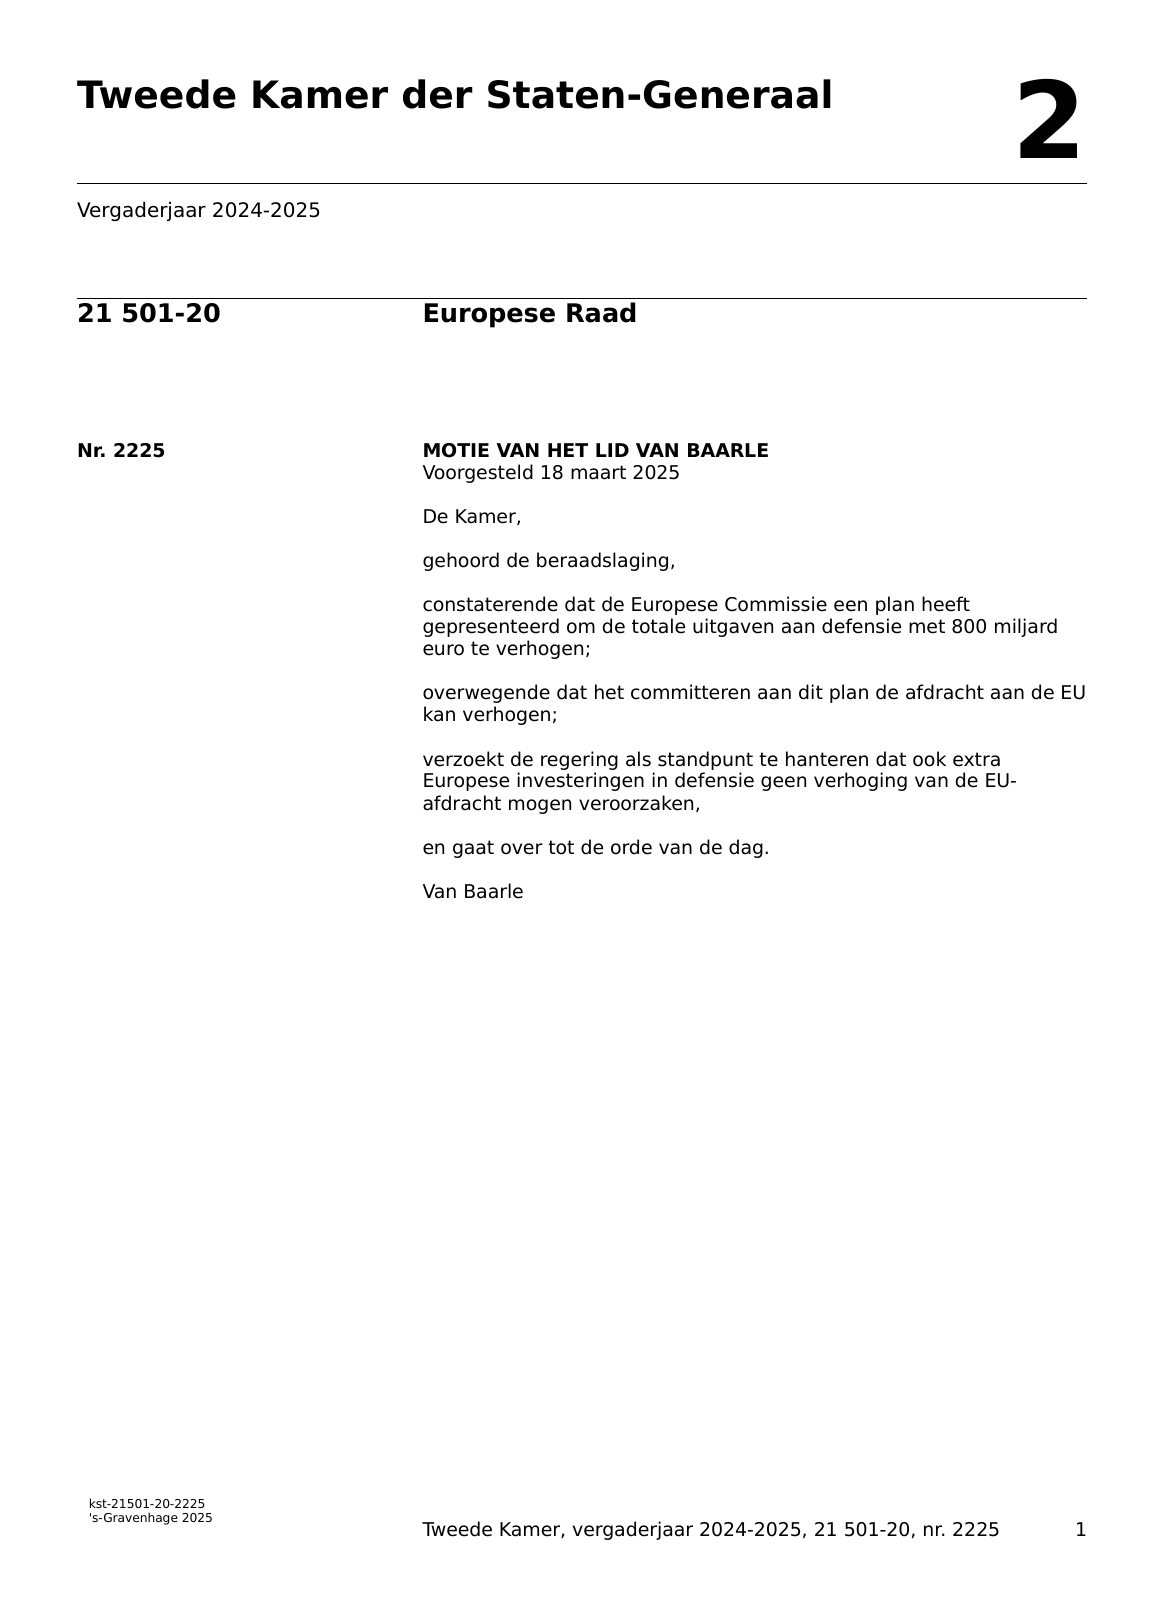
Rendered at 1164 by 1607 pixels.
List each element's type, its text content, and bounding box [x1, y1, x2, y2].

table_header Tweede Kamer der Staten-Generaal [77, 59, 886, 183]
text en gaat over tot de orde van de dag. [422, 837, 1087, 858]
table_cell Vergaderjaar 2024-2025 [77, 184, 1087, 298]
text De Kamer, [422, 506, 1087, 528]
text kst-21501-20-2225 [88, 1497, 323, 1511]
subtitle 21 501-20 Europese Raad [77, 299, 1087, 329]
text overwegende dat het committeren aan dit plan de afdracht aan de EU kan verhogen; [422, 682, 1087, 726]
subtitle Nr. 2225 MOTIE VAN HET LID VAN BAARLE [77, 440, 1087, 462]
text 's-Gravenhage 2025 [88, 1511, 323, 1525]
text gehoord de beraadslaging, [422, 550, 1087, 572]
table_header 2 [886, 59, 1087, 183]
text Voorgesteld 18 maart 2025 [422, 462, 1087, 484]
text constaterende dat de Europese Commissie een plan heeft gepresenteerd om de totale uitgaven aan defensie met 800 miljard euro te verhogen; [422, 594, 1087, 660]
text verzoekt de regering als standpunt te hanteren dat ook extra Europese investeringen in defensie geen verhoging van de EU-afdracht mogen veroorzaken, [422, 748, 1087, 814]
text Van Baarle [422, 881, 1087, 903]
